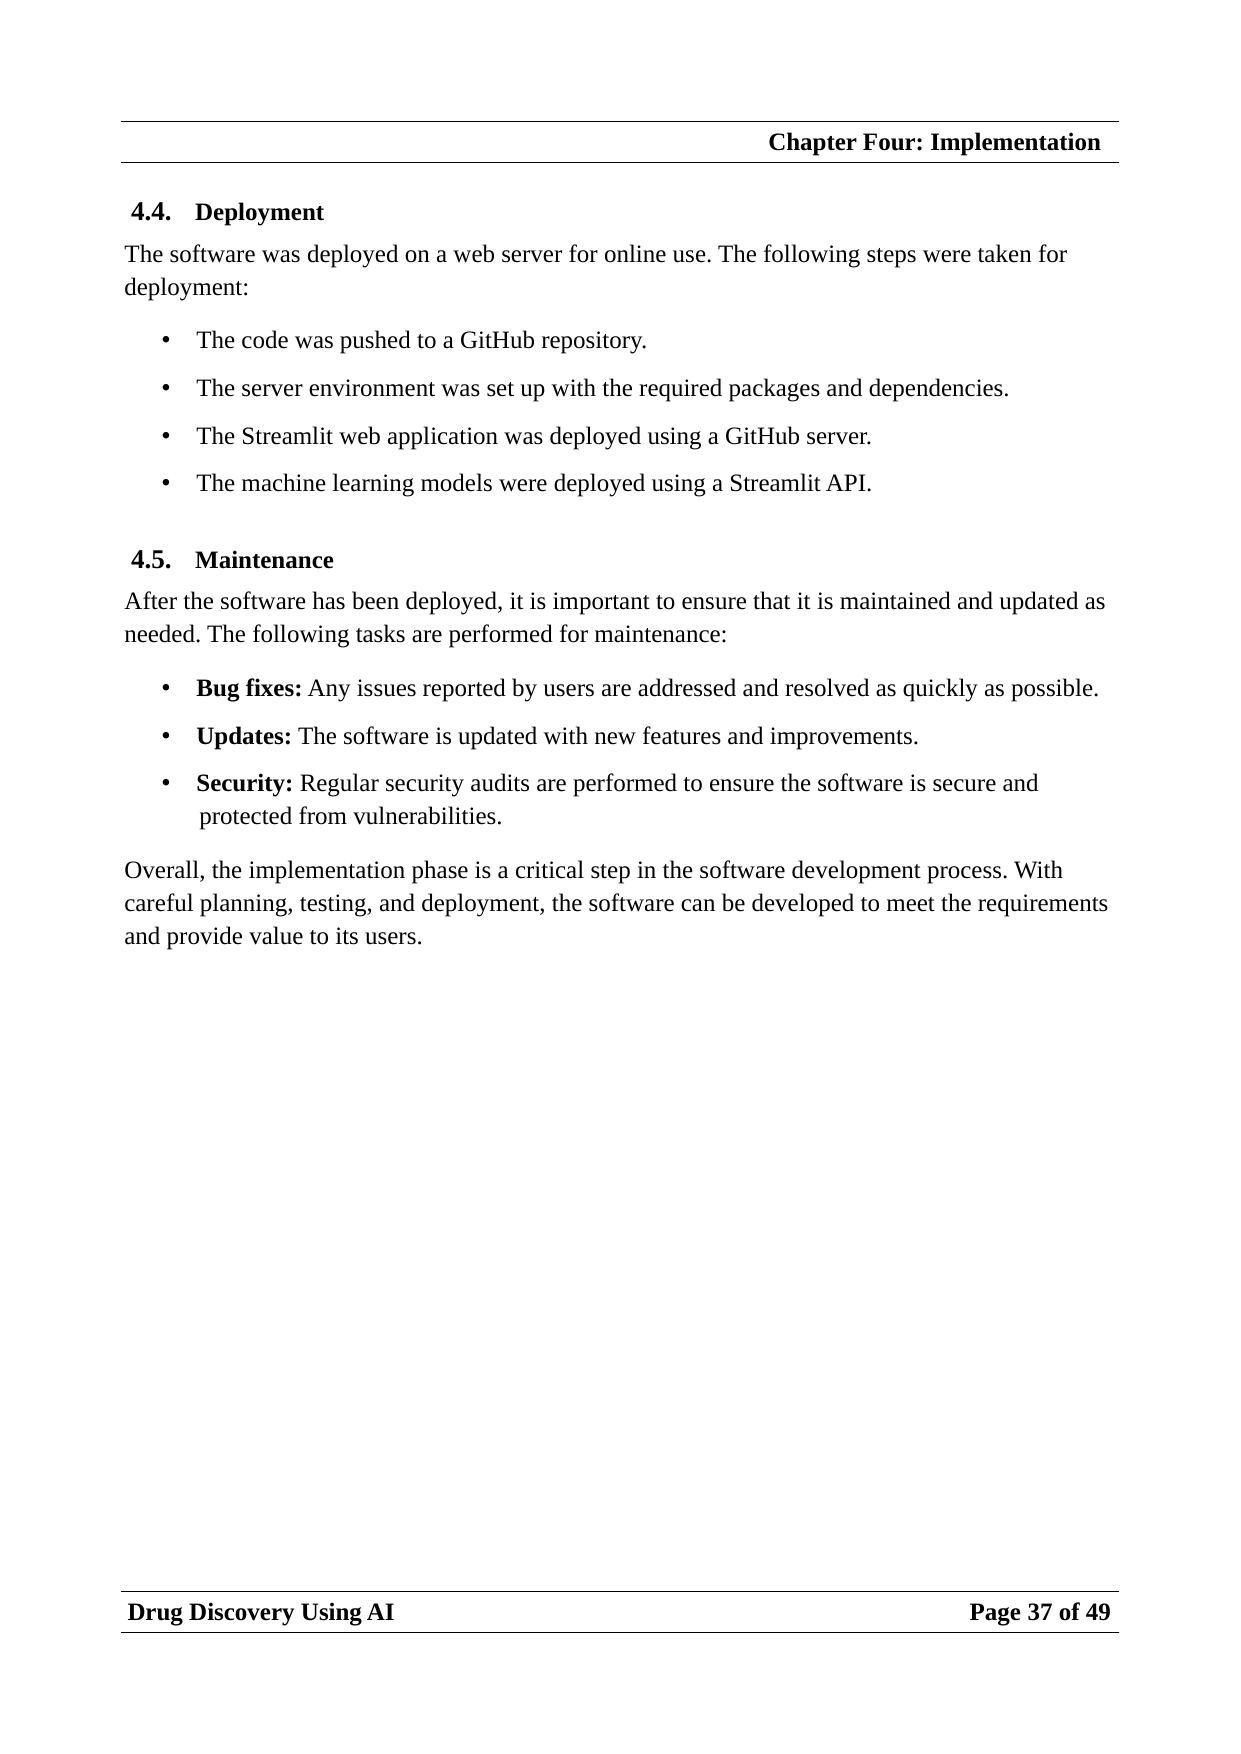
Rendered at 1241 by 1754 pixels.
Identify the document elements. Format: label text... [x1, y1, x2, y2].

subtitle Maintenance [121, 540, 1119, 574]
subtitle Deployment [121, 192, 1119, 226]
list The server environment was set up with the required packages and dependencies. [159, 370, 1119, 402]
text After the software has been deployed, it is important to ensure that it is maintained and updated as needed. The following tasks are performed for maintenance: [121, 583, 1119, 651]
list The code was pushed to a GitHub repository. [159, 322, 1119, 354]
text Overall, the implementation phase is a critical step in the software development process. With careful planning, testing, and deployment, the software can be developed to meet the requirements and provide value to its users. [121, 852, 1119, 950]
list Security: Regular security audits are performed to ensure the software is secure and protected from vulnerabilities. [159, 765, 1119, 833]
list The Streamlit web application was deployed using a GitHub server. [159, 418, 1119, 449]
list The machine learning models were deployed using a Streamlit API. [159, 465, 1119, 500]
list Updates: The software is updated with new features and improvements. [159, 718, 1119, 749]
list Bug fixes: Any issues reported by users are addressed and resolved as quickly as possible. [159, 670, 1119, 702]
text The software was deployed on a web server for online use. The following steps were taken for deployment: [121, 236, 1119, 304]
